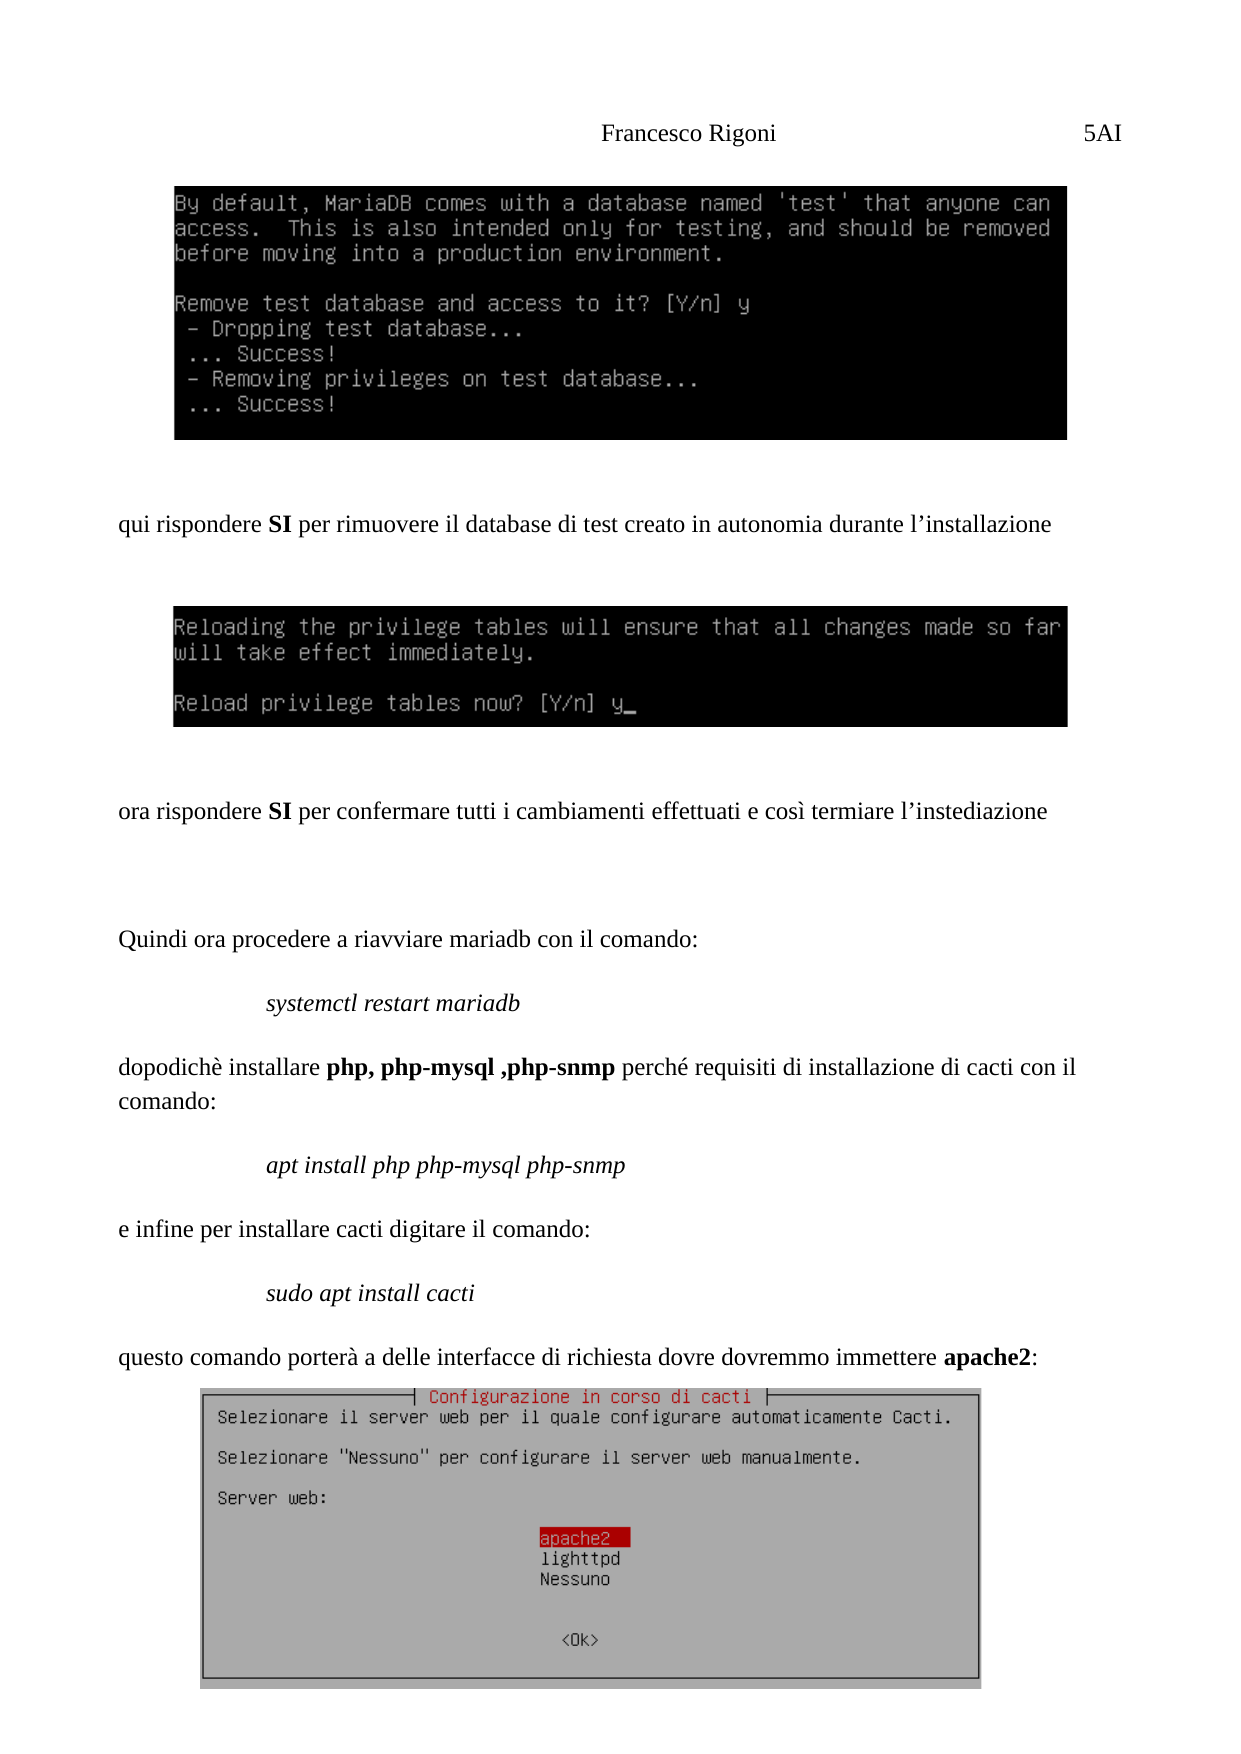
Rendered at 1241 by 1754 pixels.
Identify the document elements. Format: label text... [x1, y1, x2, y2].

text sudo apt install cacti [118, 1278, 1122, 1307]
text Quindi ora procedere a riavviare mariadb con il comando: [118, 924, 1122, 953]
text ora rispondere SI per confermare tutti i cambiamenti effettuati e così termiare l’instediazione [118, 796, 1122, 825]
text e infine per installare cacti digitare il comando: [118, 1214, 1122, 1243]
text systemctl restart mariadb [118, 988, 1122, 1017]
text questo comando porterà a delle interfacce di richiesta dovre dovremmo immettere apache2: [118, 1342, 1122, 1371]
text dopodichè installare php, php-mysql ,php-snmp perché requisiti di installazione di cacti con il comando: [118, 1052, 1122, 1115]
text apt install php php-mysql php-snmp [118, 1150, 1122, 1179]
picture [173, 186, 1068, 440]
picture [172, 606, 1068, 727]
picture [200, 1388, 982, 1689]
text qui rispondere SI per rimuovere il database di test creato in autonomia durante l’installazione [118, 509, 1122, 538]
